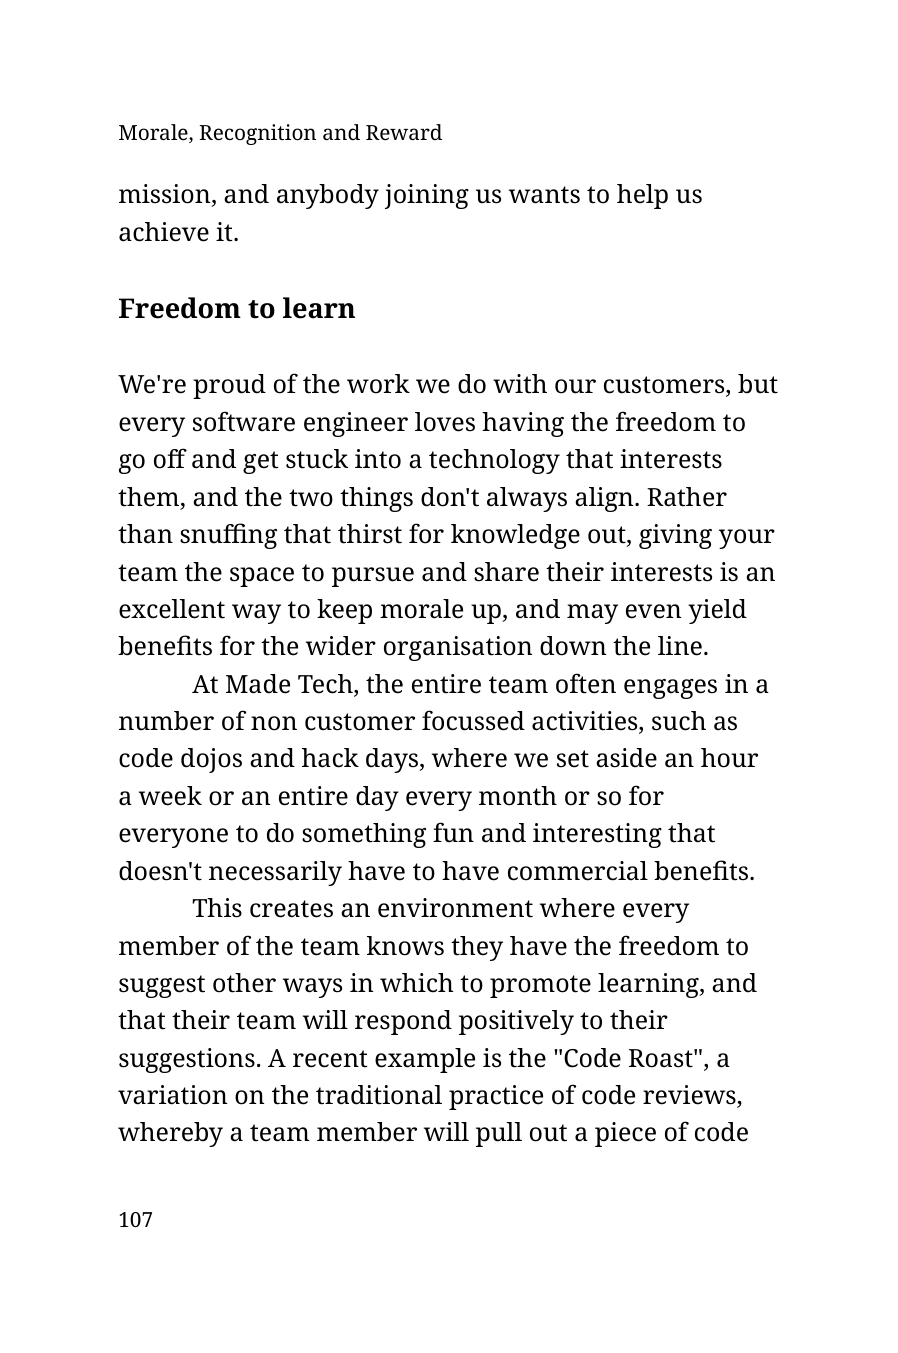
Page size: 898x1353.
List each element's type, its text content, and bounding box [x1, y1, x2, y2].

text mission, and anybody joining us wants to help us achieve it. [118, 177, 779, 248]
text We're proud of the work we do with our customers, but every software engineer loves having the freedom to go off and get stuck into a technology that interests them, and the two things don't always align. Rather than snuffing that thirst for knowledge out, giving your team the space to pursue and share their interests is an excellent way to keep morale up, and may even yield benefits for the wider organisation down the line. [118, 367, 779, 663]
text At Made Tech, the entire team often engages in a number of non customer focussed activities, such as code dojos and hack days, where we set aside an hour a week or an entire day every month or so for everyone to do something fun and interesting that doesn't necessarily have to have commercial benefits. [118, 666, 779, 887]
subtitle Freedom to learn [118, 289, 779, 326]
text This creates an environment where every member of the team knows they have the freedom to suggest other ways in which to promote learning, and that their team will respond positively to their suggestions. A recent example is the "Code Roast", a variation on the traditional practice of code reviews, whereby a team member will pull out a piece of code [118, 891, 779, 1149]
